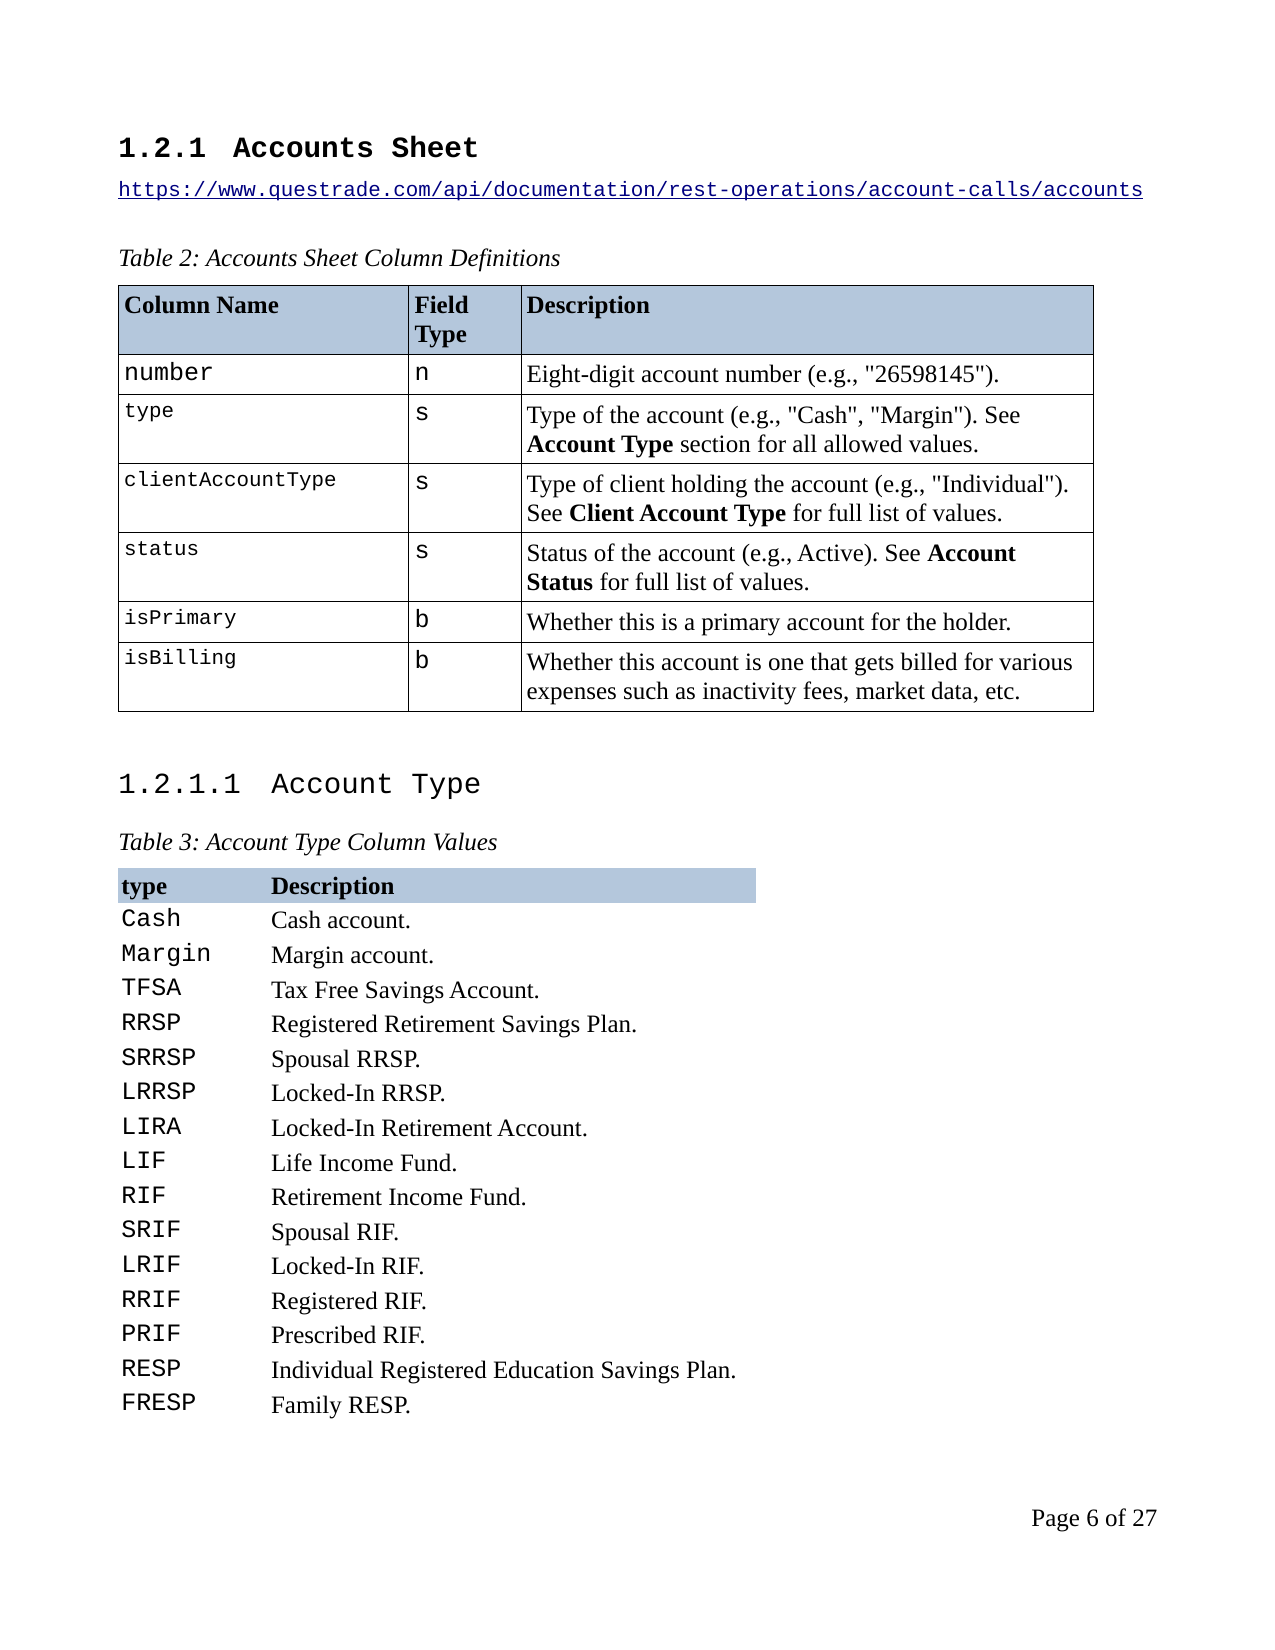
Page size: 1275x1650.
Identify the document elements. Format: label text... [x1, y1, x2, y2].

table_cell Tax Free Savings Account. [268, 972, 756, 1006]
table_cell Locked-In Retirement Account. [268, 1110, 756, 1145]
text Table 3: Account Type Column Values [118, 827, 1157, 856]
table_cell TFSA [118, 972, 268, 1006]
table_cell Type of the account (e.g., "Cash", "Margin"). See Account Type section for all allowed values. [522, 395, 1093, 463]
table_cell isPrimary [119, 602, 408, 642]
table_cell Whether this account is one that gets billed for various expenses such as inactivity fees, market data, etc. [522, 643, 1093, 711]
table_cell RIF [118, 1179, 268, 1214]
table_cell b [409, 602, 521, 642]
table_cell Spousal RIF. [268, 1214, 756, 1248]
table_cell RRSP [118, 1006, 268, 1041]
text Table 2: Accounts Sheet Column Definitions [118, 243, 1157, 272]
subtitle 1.2.1 Accounts Sheet [118, 133, 1157, 166]
table_cell isBilling [119, 643, 408, 711]
subtitle 1.2.1.1 Account Type [118, 736, 1157, 802]
table_cell SRIF [118, 1214, 268, 1248]
table_cell Locked-In RRSP. [268, 1076, 756, 1110]
table_cell LRRSP [118, 1076, 268, 1110]
table_cell Whether this is a primary account for the holder. [522, 602, 1093, 642]
table_cell s [409, 464, 521, 532]
table_header Field Type [409, 286, 521, 354]
table_header Column Name [119, 286, 408, 354]
table_cell Type of client holding the account (e.g., "Individual"). See Client Account Type for full list of values. [522, 464, 1093, 532]
table_cell b [409, 643, 521, 711]
table_cell Individual Registered Education Savings Plan. [268, 1352, 756, 1387]
table_cell PRIF [118, 1318, 268, 1352]
table_cell LIRA [118, 1110, 268, 1145]
table_cell Cash [118, 903, 268, 937]
text https://www.questrade.com/api/documentation/rest-operations/account-calls/accounts [118, 178, 1157, 202]
table_cell type [119, 395, 408, 463]
table_cell clientAccountType [119, 464, 408, 532]
table_cell s [409, 533, 521, 601]
table_cell Family RESP. [268, 1387, 756, 1421]
table_cell s [409, 395, 521, 463]
table_cell Margin account. [268, 937, 756, 972]
table_cell Life Income Fund. [268, 1145, 756, 1179]
table_cell Spousal RRSP. [268, 1041, 756, 1076]
table_cell RRIF [118, 1283, 268, 1318]
table_cell RESP [118, 1352, 268, 1387]
table_cell number [119, 355, 408, 394]
table_cell Status of the account (e.g., Active). See Account Status for full list of values. [522, 533, 1093, 601]
table_cell status [119, 533, 408, 601]
table_header type [118, 868, 268, 903]
table_cell Prescribed RIF. [268, 1318, 756, 1352]
table_cell Eight-digit account number (e.g., "26598145"). [522, 355, 1093, 394]
table_cell SRRSP [118, 1041, 268, 1076]
table_cell n [409, 355, 521, 394]
table_cell LRIF [118, 1249, 268, 1283]
table_cell Registered Retirement Savings Plan. [268, 1006, 756, 1041]
table_cell FRESP [118, 1387, 268, 1421]
table_cell Cash account. [268, 903, 756, 937]
table_header Description [268, 868, 756, 903]
table_cell Registered RIF. [268, 1283, 756, 1318]
table_cell Retirement Income Fund. [268, 1179, 756, 1214]
table_cell Locked-In RIF. [268, 1249, 756, 1283]
table_cell Margin [118, 937, 268, 972]
table_cell LIF [118, 1145, 268, 1179]
table_header Description [522, 286, 1093, 354]
